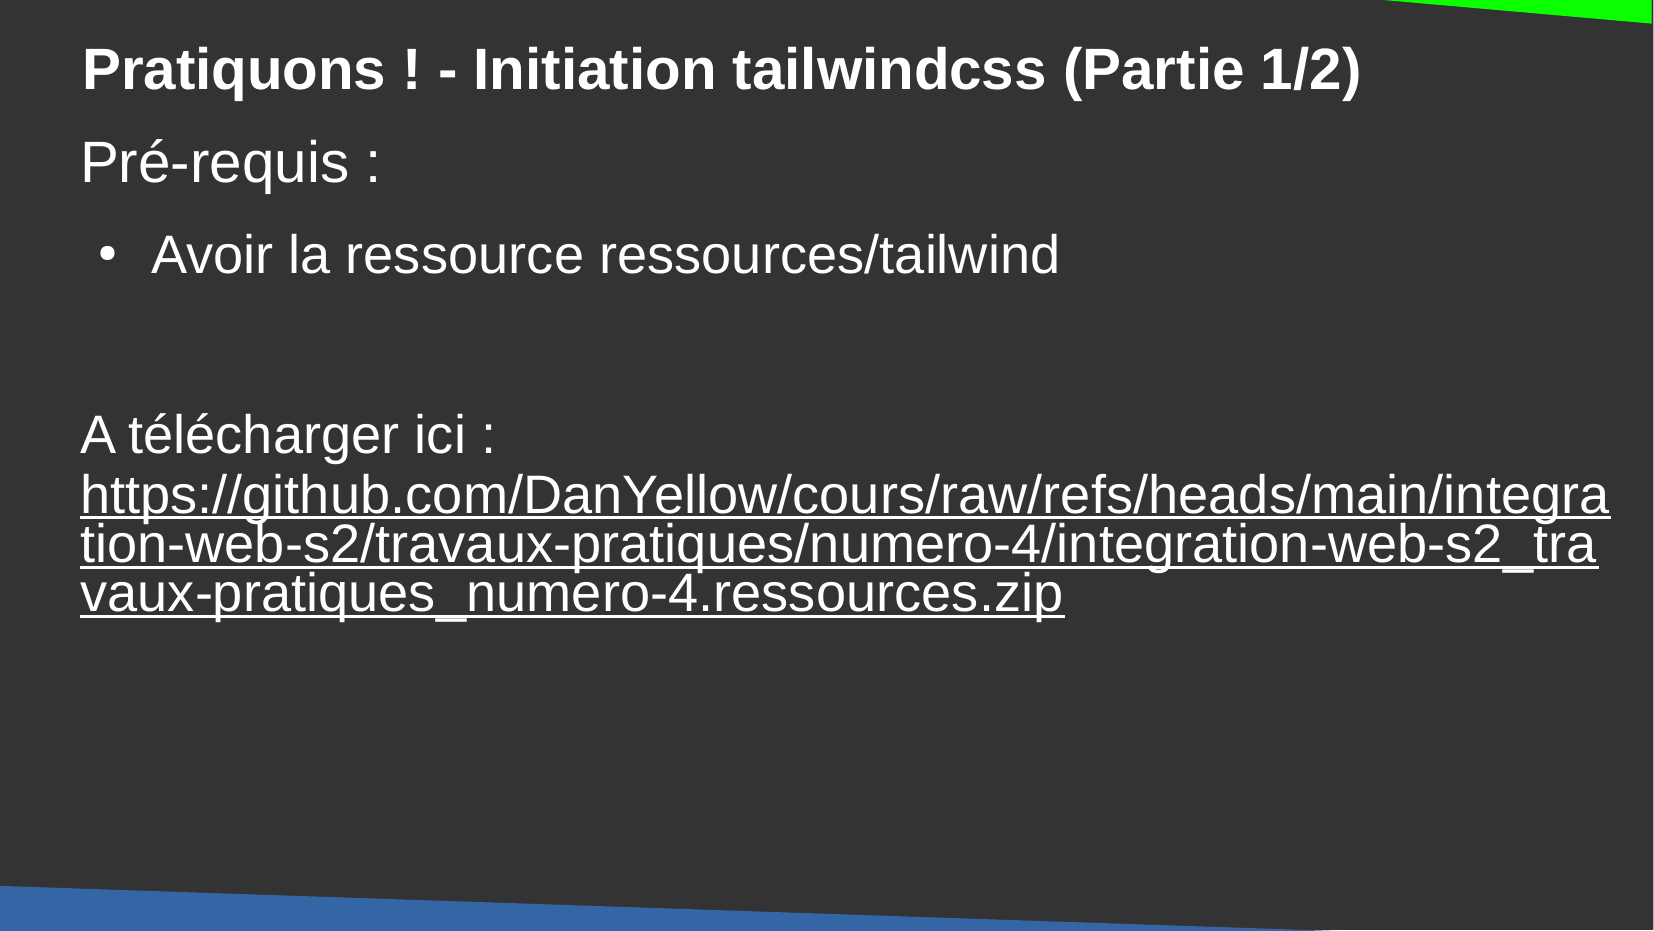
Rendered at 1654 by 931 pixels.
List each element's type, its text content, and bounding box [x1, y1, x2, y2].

text_box [1383, 0, 1652, 24]
list Pré-requis : Avoir la ressource ressources/tailwind A télécharger ici : https://github.com/DanYellow/cours/raw/refs/heads/main/integration-web-s2/travaux-pratiques/numero-4/integration-web-s2_travaux-pratiques_numero-4.ressources.zip [80, 129, 1620, 715]
title Pratiquons ! - Initiation tailwindcss (Partie 1/2) [82, 37, 1571, 114]
text_box [0, 885, 1337, 931]
